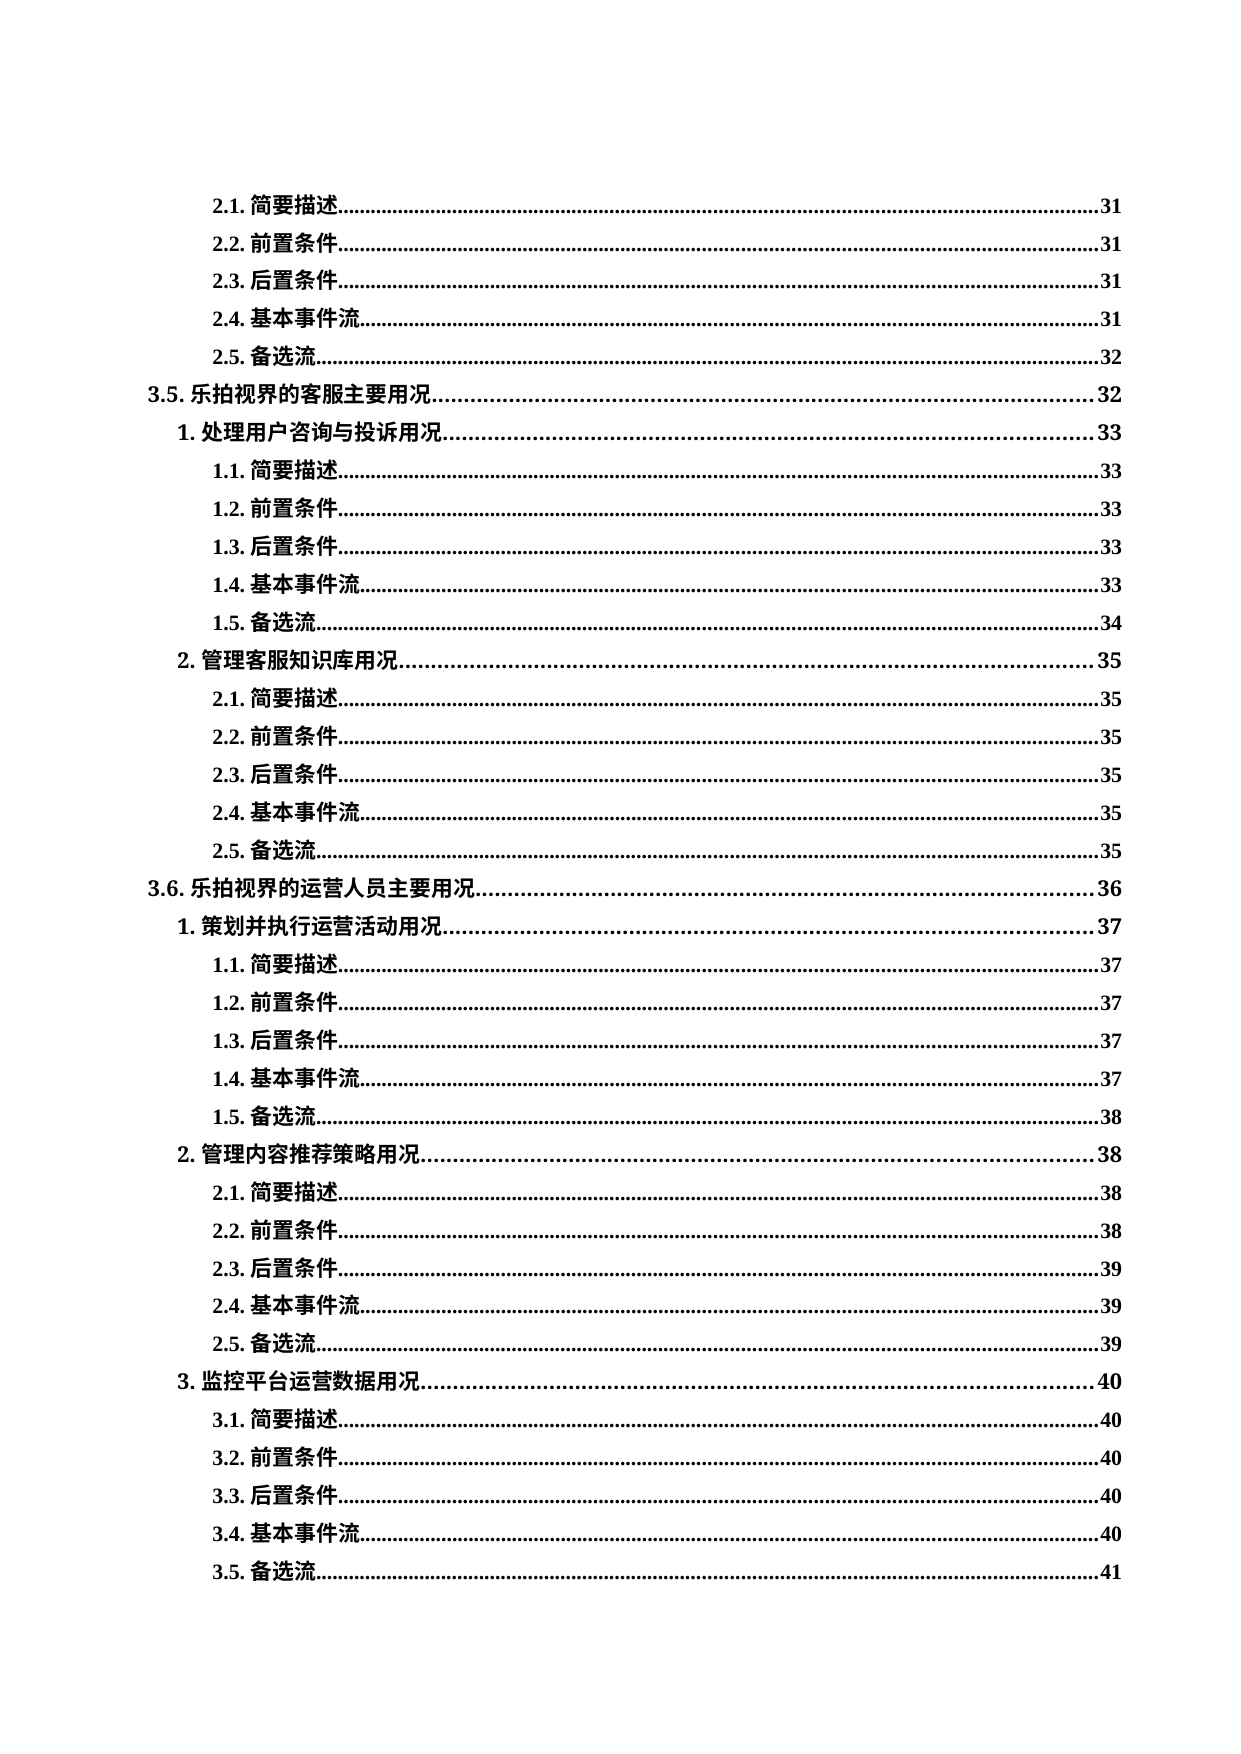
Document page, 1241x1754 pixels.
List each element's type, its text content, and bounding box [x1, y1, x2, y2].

text 1. 策划并执行运营活动用况 37 [177, 909, 1122, 941]
text 2.3. 后置条件 39 [207, 1251, 1122, 1282]
text 2.4. 基本事件流 31 [207, 301, 1122, 333]
text 2.2. 前置条件 35 [207, 719, 1122, 751]
text 3.2. 前置条件 40 [207, 1440, 1122, 1472]
text 3.5. 备选流 41 [207, 1554, 1122, 1586]
text 2.5. 备选流 39 [207, 1326, 1122, 1358]
text 2.4. 基本事件流 39 [207, 1288, 1122, 1320]
text 1.4. 基本事件流 33 [207, 567, 1122, 599]
text 2.1. 简要描述 31 [207, 188, 1122, 219]
text 1. 处理用户咨询与投诉用况 33 [177, 415, 1122, 447]
text 2. 管理内容推荐策略用况 38 [177, 1137, 1122, 1168]
text 1.2. 前置条件 33 [207, 491, 1122, 523]
text 2.2. 前置条件 38 [207, 1213, 1122, 1244]
text 1.2. 前置条件 37 [207, 985, 1122, 1017]
text 2.4. 基本事件流 35 [207, 795, 1122, 827]
text 2.3. 后置条件 31 [207, 263, 1122, 295]
text 2.5. 备选流 32 [207, 339, 1122, 371]
text 1.5. 备选流 38 [207, 1099, 1122, 1130]
text 2.1. 简要描述 38 [207, 1175, 1122, 1206]
text 2.3. 后置条件 35 [207, 757, 1122, 789]
text 2.5. 备选流 35 [207, 833, 1122, 864]
text 2. 管理客服知识库用况 35 [177, 643, 1122, 675]
text 3.1. 简要描述 40 [207, 1402, 1122, 1434]
text 1.1. 简要描述 37 [207, 947, 1122, 979]
text 1.1. 简要描述 33 [207, 453, 1122, 485]
text 3.5. 乐拍视界的客服主要用况 32 [148, 377, 1122, 409]
text 3.3. 后置条件 40 [207, 1478, 1122, 1510]
text 1.3. 后置条件 33 [207, 529, 1122, 561]
text 2.1. 简要描述 35 [207, 681, 1122, 713]
text 3.4. 基本事件流 40 [207, 1516, 1122, 1548]
text 1.5. 备选流 34 [207, 605, 1122, 637]
text 3.6. 乐拍视界的运营人员主要用况 36 [148, 871, 1122, 902]
text 1.4. 基本事件流 37 [207, 1061, 1122, 1092]
text 1.3. 后置条件 37 [207, 1023, 1122, 1054]
text 3. 监控平台运营数据用况 40 [177, 1364, 1122, 1396]
text 2.2. 前置条件 31 [207, 226, 1122, 257]
